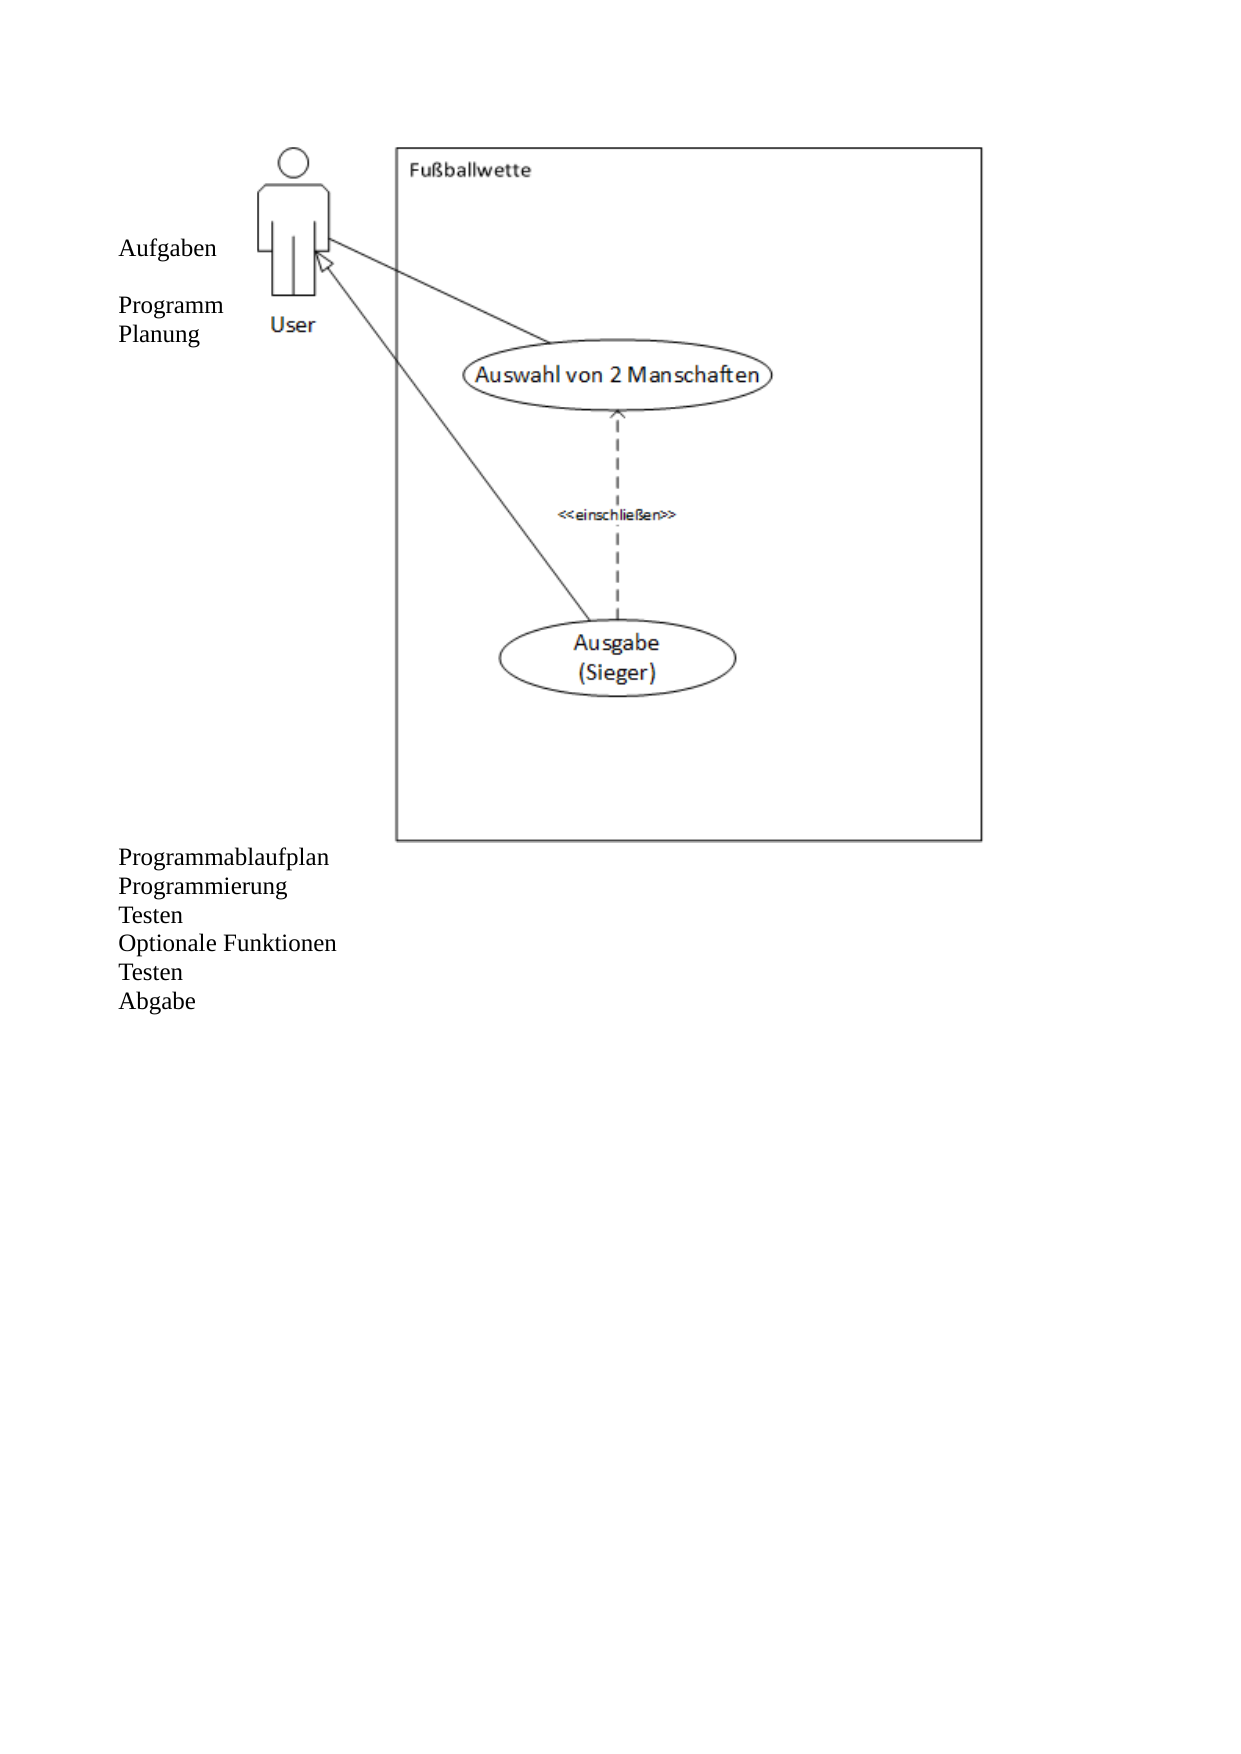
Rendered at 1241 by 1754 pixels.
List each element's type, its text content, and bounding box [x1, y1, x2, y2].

text Optionale Funktionen [118, 928, 1122, 957]
text Aufgaben [118, 233, 256, 262]
text Testen [118, 900, 1122, 928]
text [984, 291, 1122, 348]
picture [256, 146, 984, 843]
text [984, 233, 1122, 262]
text Programmierung [118, 871, 1122, 900]
text Programmablaufplan [118, 843, 1122, 871]
text Programm Planung [118, 291, 256, 348]
text Testen [118, 957, 1122, 986]
text Abgabe [118, 986, 1122, 1015]
